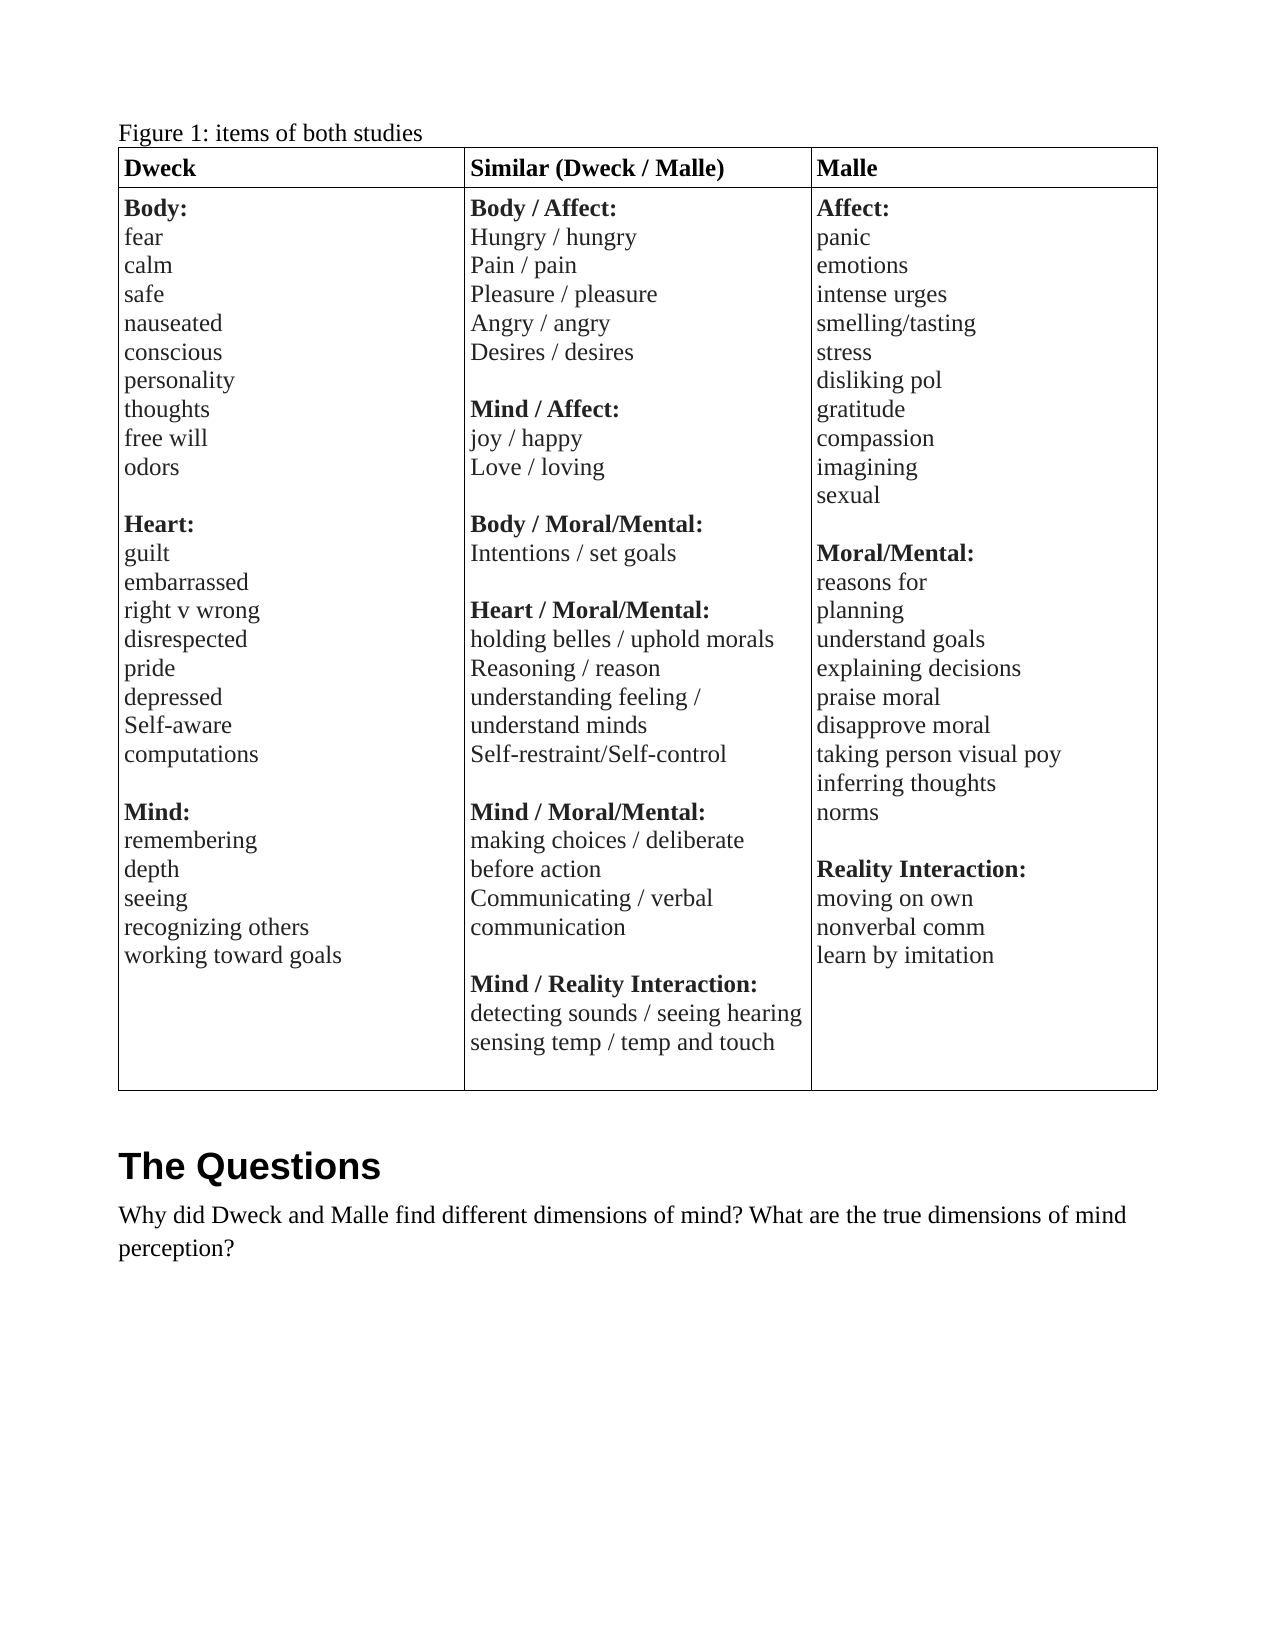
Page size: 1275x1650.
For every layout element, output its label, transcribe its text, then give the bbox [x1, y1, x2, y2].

table_cell Body: fear calm safe nauseated conscious personality thoughts free will odors Heart: guilt embarrassed right v wrong disrespected pride depressed Self-aware computations Mind: remembering depth seeing recognizing others working toward goals [119, 188, 464, 1090]
subtitle The Questions [118, 1144, 1157, 1187]
text Figure 1: items of both studies [118, 118, 1157, 147]
table_cell Body / Affect: Hungry / hungry Pain / pain Pleasure / pleasure Angry / angry Desires / desires Mind / Affect: joy / happy Love / loving Body / Moral/Mental: Intentions / set goals Heart / Moral/Mental: holding belles / uphold morals Reasoning / reason understanding feeling / understand minds Self-restraint/Self-control Mind / Moral/Mental: making choices / deliberate before action Communicating / verbal communication Mind / Reality Interaction: detecting sounds / seeing hearing sensing temp / temp and touch [465, 188, 811, 1090]
table_header Malle [812, 148, 1157, 187]
text Why did Dweck and Malle find different dimensions of mind? What are the true dimensions of mind perception? [118, 1200, 1157, 1262]
table_header Dweck [119, 148, 464, 187]
table_cell Affect: panic emotions intense urges smelling/tasting stress disliking pol gratitude compassion imagining sexual Moral/Mental: reasons for planning understand goals explaining decisions praise moral disapprove moral taking person visual poy inferring thoughts norms Reality Interaction: moving on own nonverbal comm learn by imitation [812, 188, 1157, 1090]
table_header Similar (Dweck / Malle) [465, 148, 811, 187]
